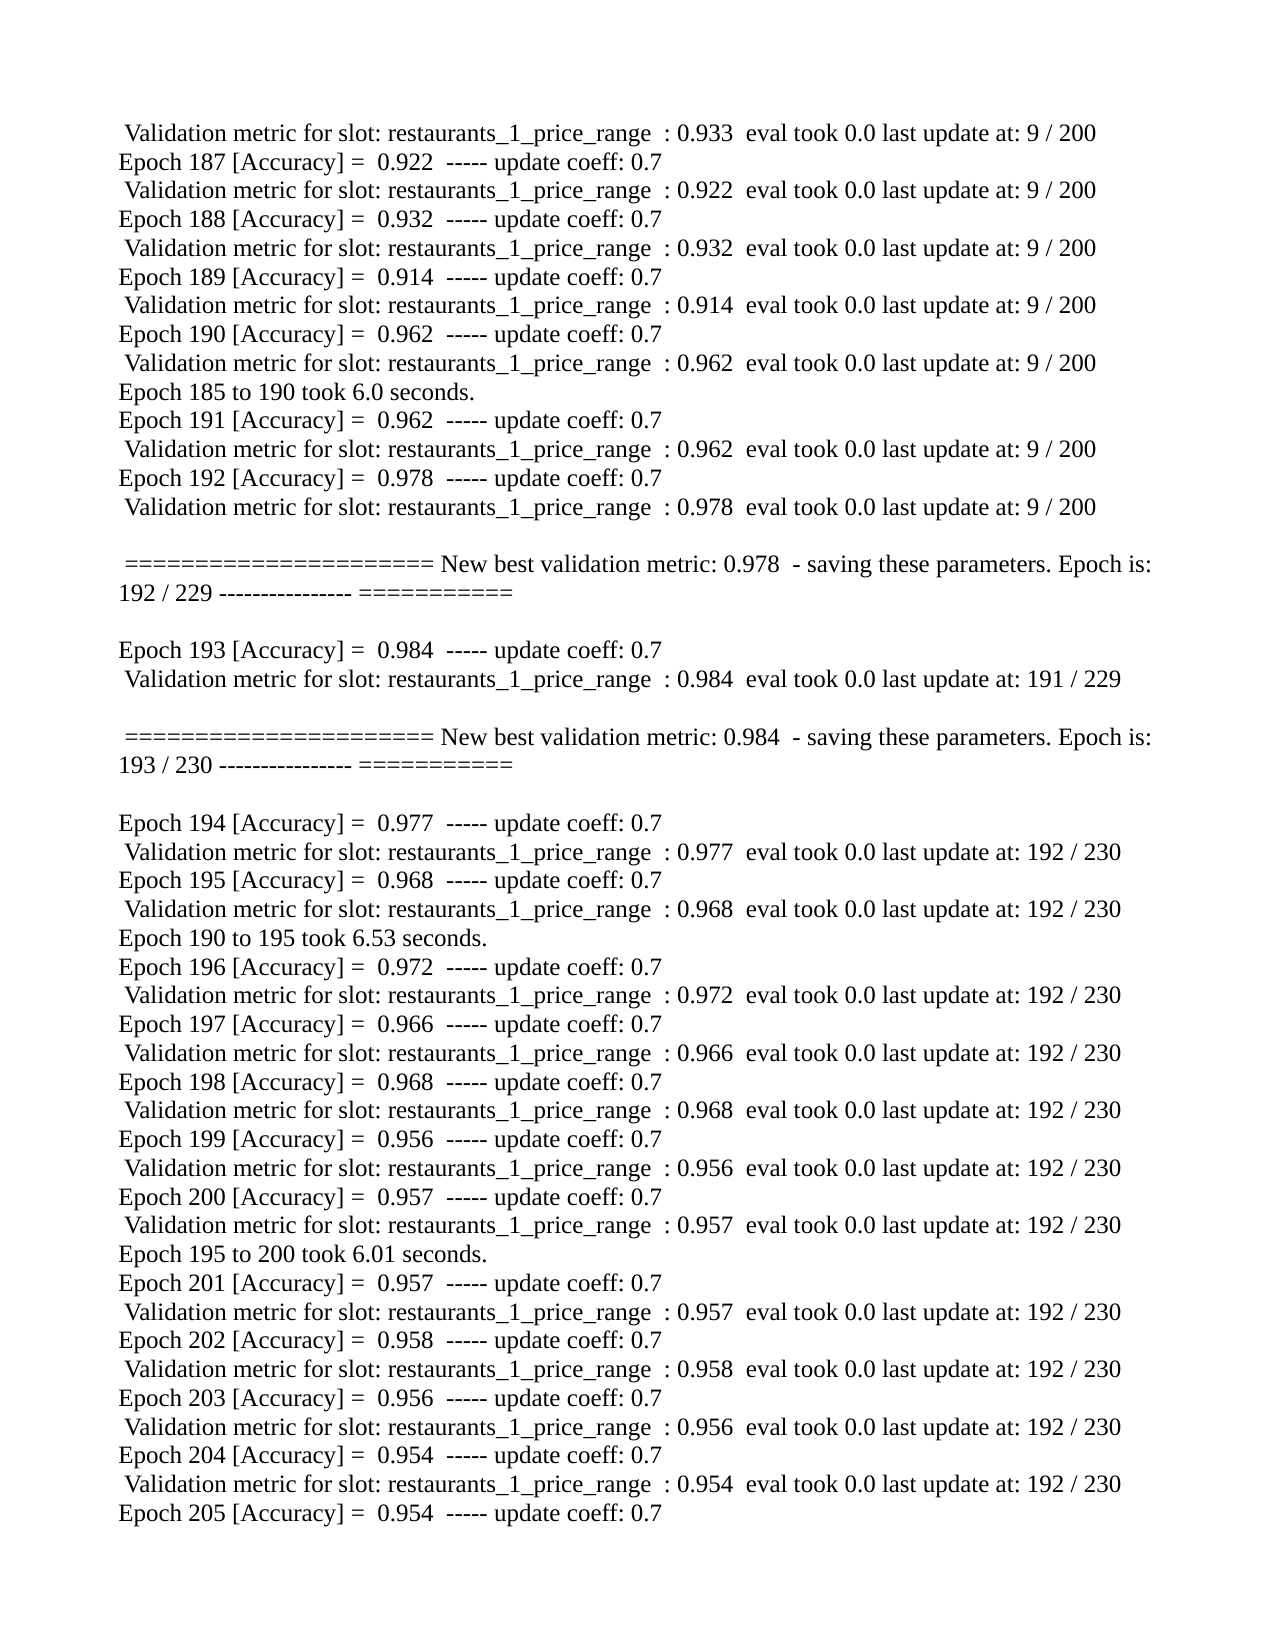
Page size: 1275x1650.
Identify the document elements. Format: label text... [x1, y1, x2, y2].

text Epoch 189 [Accuracy] = 0.914 ----- update coeff: 0.7 [118, 262, 1157, 291]
text Epoch 188 [Accuracy] = 0.932 ----- update coeff: 0.7 [118, 204, 1157, 233]
text Validation metric for slot: restaurants_1_price_range : 0.956 eval took 0.0 last update at: 192 / 230 [118, 1153, 1157, 1182]
text Epoch 199 [Accuracy] = 0.956 ----- update coeff: 0.7 [118, 1124, 1157, 1153]
text Epoch 190 [Accuracy] = 0.962 ----- update coeff: 0.7 [118, 319, 1157, 348]
text Epoch 190 to 195 took 6.53 seconds. [118, 923, 1157, 952]
text Validation metric for slot: restaurants_1_price_range : 0.957 eval took 0.0 last update at: 192 / 230 [118, 1211, 1157, 1239]
text ====================== New best validation metric: 0.984 - saving these parameters. Epoch is: 193 / 230 ---------------- =========== [118, 722, 1157, 779]
text Epoch 195 to 200 took 6.01 seconds. [118, 1239, 1157, 1268]
text Validation metric for slot: restaurants_1_price_range : 0.962 eval took 0.0 last update at: 9 / 200 [118, 434, 1157, 463]
text Validation metric for slot: restaurants_1_price_range : 0.914 eval took 0.0 last update at: 9 / 200 [118, 291, 1157, 319]
text Validation metric for slot: restaurants_1_price_range : 0.933 eval took 0.0 last update at: 9 / 200 [118, 118, 1157, 147]
text Validation metric for slot: restaurants_1_price_range : 0.954 eval took 0.0 last update at: 192 / 230 [118, 1469, 1157, 1498]
text Validation metric for slot: restaurants_1_price_range : 0.978 eval took 0.0 last update at: 9 / 200 [118, 492, 1157, 521]
text Epoch 205 [Accuracy] = 0.954 ----- update coeff: 0.7 [118, 1498, 1157, 1527]
text Epoch 196 [Accuracy] = 0.972 ----- update coeff: 0.7 [118, 952, 1157, 981]
text Epoch 194 [Accuracy] = 0.977 ----- update coeff: 0.7 [118, 808, 1157, 837]
text Validation metric for slot: restaurants_1_price_range : 0.932 eval took 0.0 last update at: 9 / 200 [118, 233, 1157, 262]
text Validation metric for slot: restaurants_1_price_range : 0.957 eval took 0.0 last update at: 192 / 230 [118, 1297, 1157, 1326]
text Validation metric for slot: restaurants_1_price_range : 0.966 eval took 0.0 last update at: 192 / 230 [118, 1038, 1157, 1067]
text Epoch 201 [Accuracy] = 0.957 ----- update coeff: 0.7 [118, 1268, 1157, 1297]
text Epoch 203 [Accuracy] = 0.956 ----- update coeff: 0.7 [118, 1383, 1157, 1412]
text Epoch 195 [Accuracy] = 0.968 ----- update coeff: 0.7 [118, 866, 1157, 894]
text Validation metric for slot: restaurants_1_price_range : 0.956 eval took 0.0 last update at: 192 / 230 [118, 1412, 1157, 1441]
text Validation metric for slot: restaurants_1_price_range : 0.962 eval took 0.0 last update at: 9 / 200 [118, 348, 1157, 377]
text ====================== New best validation metric: 0.978 - saving these parameters. Epoch is: 192 / 229 ---------------- =========== [118, 549, 1157, 607]
text Validation metric for slot: restaurants_1_price_range : 0.972 eval took 0.0 last update at: 192 / 230 [118, 981, 1157, 1009]
text Epoch 204 [Accuracy] = 0.954 ----- update coeff: 0.7 [118, 1441, 1157, 1469]
text Epoch 197 [Accuracy] = 0.966 ----- update coeff: 0.7 [118, 1009, 1157, 1038]
text Validation metric for slot: restaurants_1_price_range : 0.958 eval took 0.0 last update at: 192 / 230 [118, 1354, 1157, 1383]
text Epoch 192 [Accuracy] = 0.978 ----- update coeff: 0.7 [118, 463, 1157, 492]
text Epoch 198 [Accuracy] = 0.968 ----- update coeff: 0.7 [118, 1067, 1157, 1096]
text Validation metric for slot: restaurants_1_price_range : 0.922 eval took 0.0 last update at: 9 / 200 [118, 176, 1157, 204]
text Epoch 185 to 190 took 6.0 seconds. [118, 377, 1157, 406]
text Validation metric for slot: restaurants_1_price_range : 0.968 eval took 0.0 last update at: 192 / 230 [118, 1096, 1157, 1124]
text Validation metric for slot: restaurants_1_price_range : 0.977 eval took 0.0 last update at: 192 / 230 [118, 837, 1157, 866]
text Epoch 202 [Accuracy] = 0.958 ----- update coeff: 0.7 [118, 1326, 1157, 1354]
text Epoch 191 [Accuracy] = 0.962 ----- update coeff: 0.7 [118, 406, 1157, 434]
text Epoch 187 [Accuracy] = 0.922 ----- update coeff: 0.7 [118, 147, 1157, 176]
text Epoch 200 [Accuracy] = 0.957 ----- update coeff: 0.7 [118, 1182, 1157, 1211]
text Validation metric for slot: restaurants_1_price_range : 0.984 eval took 0.0 last update at: 191 / 229 [118, 664, 1157, 693]
text Validation metric for slot: restaurants_1_price_range : 0.968 eval took 0.0 last update at: 192 / 230 [118, 894, 1157, 923]
text Epoch 193 [Accuracy] = 0.984 ----- update coeff: 0.7 [118, 636, 1157, 664]
